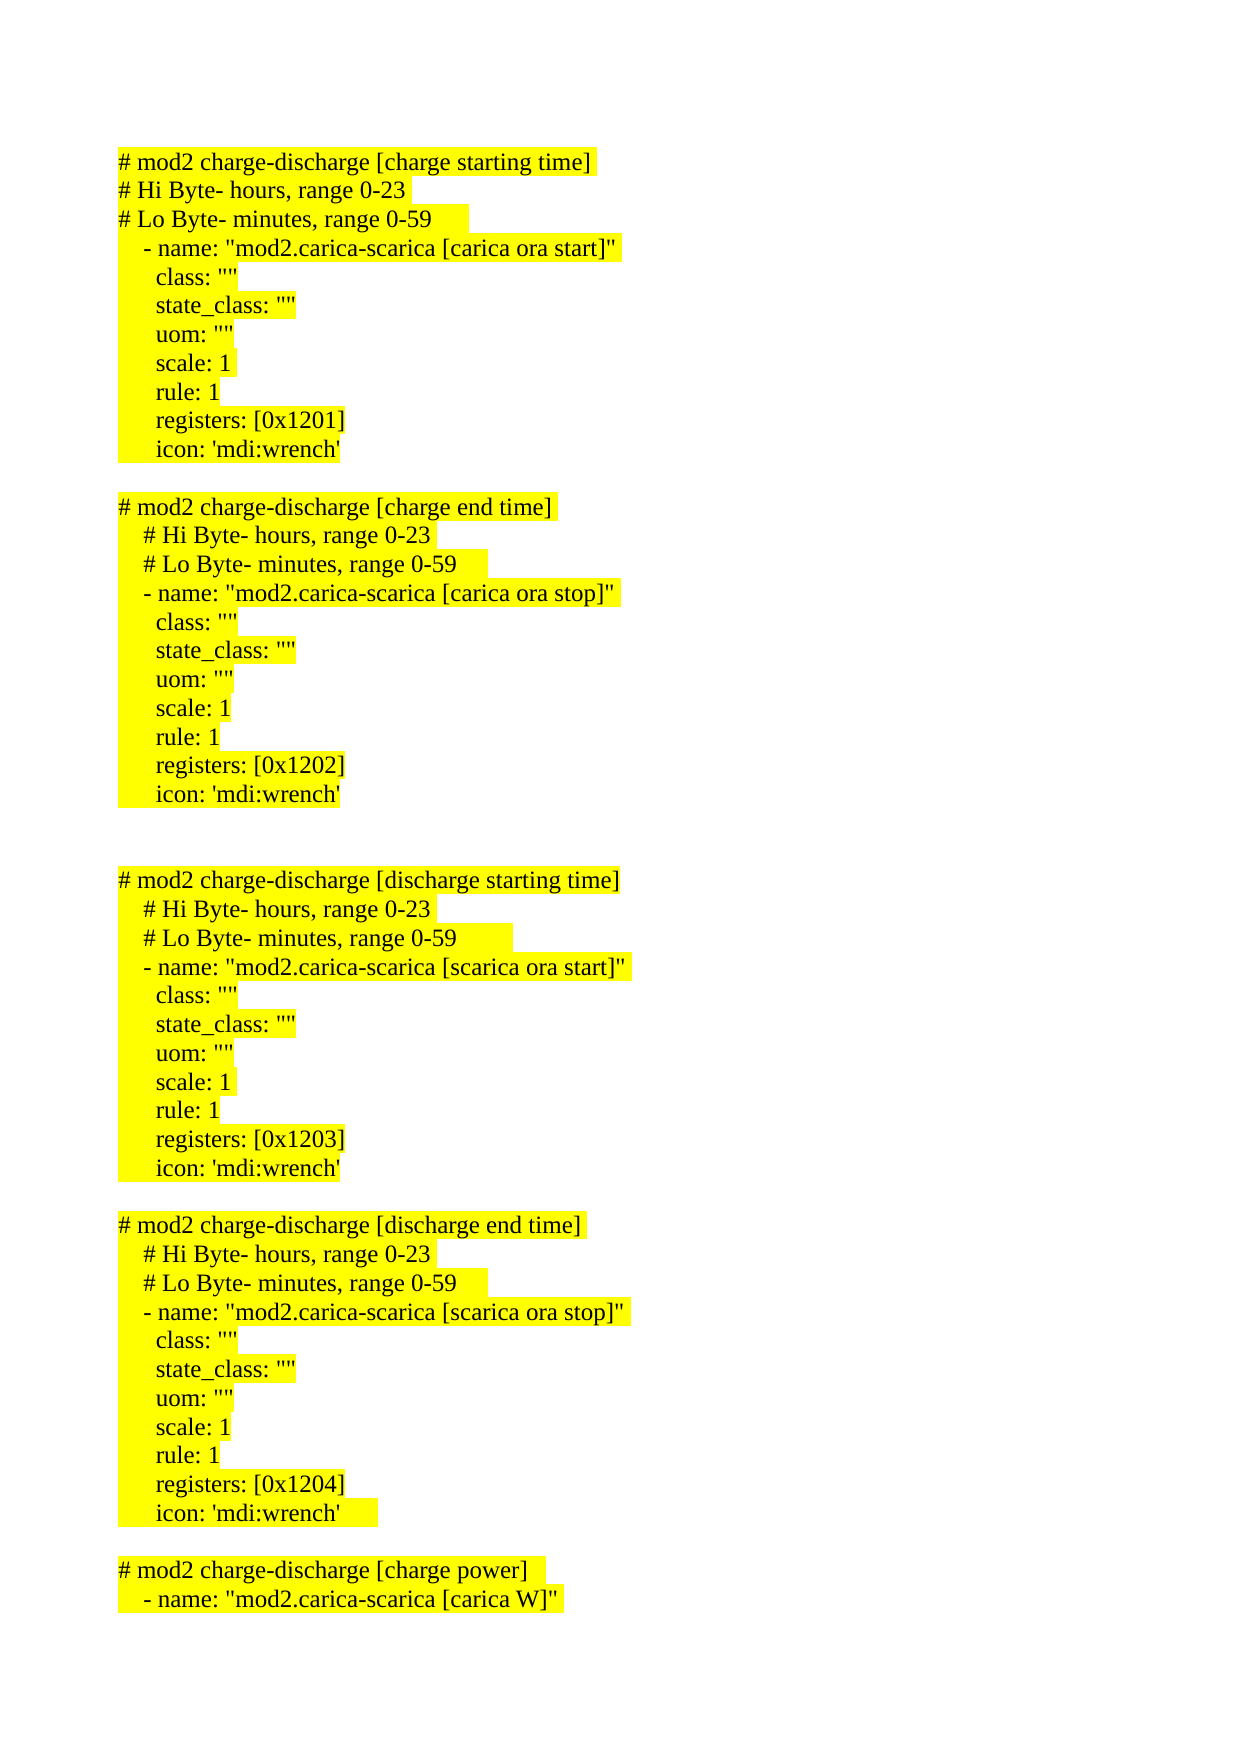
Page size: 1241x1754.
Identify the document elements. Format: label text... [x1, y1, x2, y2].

text uom: "" [118, 319, 1122, 348]
text icon: 'mdi:wrench' [118, 1498, 1122, 1527]
text # Lo Byte- minutes, range 0-59 [118, 549, 1122, 578]
text # Hi Byte- hours, range 0-23 [118, 176, 1122, 204]
text state_class: "" [118, 636, 1122, 664]
text # mod2 charge-discharge [charge power] [118, 1556, 1122, 1584]
text - name: "mod2.carica-scarica [scarica ora stop]" [118, 1297, 1122, 1326]
text # mod2 charge-discharge [charge end time] [118, 492, 1122, 521]
text state_class: "" [118, 1354, 1122, 1383]
text state_class: "" [118, 1009, 1122, 1038]
text class: "" [118, 607, 1122, 636]
text uom: "" [118, 664, 1122, 693]
text scale: 1 [118, 348, 1122, 377]
text uom: "" [118, 1038, 1122, 1067]
text registers: [0x1204] [118, 1469, 1122, 1498]
text class: "" [118, 981, 1122, 1009]
text registers: [0x1201] [118, 406, 1122, 434]
text icon: 'mdi:wrench' [118, 1153, 1122, 1182]
text # Lo Byte- minutes, range 0-59 [118, 923, 1122, 952]
text # mod2 charge-discharge [discharge starting time] [118, 866, 1122, 894]
text - name: "mod2.carica-scarica [scarica ora start]" [118, 952, 1122, 981]
text class: "" [118, 262, 1122, 291]
text # mod2 charge-discharge [charge starting time] [118, 147, 1122, 176]
text # Hi Byte- hours, range 0-23 [118, 1239, 1122, 1268]
text state_class: "" [118, 291, 1122, 319]
text uom: "" [118, 1383, 1122, 1412]
text # Lo Byte- minutes, range 0-59 [118, 204, 1122, 233]
text # Hi Byte- hours, range 0-23 [118, 521, 1122, 549]
text icon: 'mdi:wrench' [118, 779, 1122, 808]
text # mod2 charge-discharge [discharge end time] [118, 1211, 1122, 1239]
text registers: [0x1202] [118, 751, 1122, 779]
text - name: "mod2.carica-scarica [carica W]" [118, 1584, 1122, 1613]
text registers: [0x1203] [118, 1124, 1122, 1153]
text class: "" [118, 1326, 1122, 1354]
text rule: 1 [118, 722, 1122, 751]
text scale: 1 [118, 1412, 1122, 1441]
text # Hi Byte- hours, range 0-23 [118, 894, 1122, 923]
text # Lo Byte- minutes, range 0-59 [118, 1268, 1122, 1297]
text rule: 1 [118, 1441, 1122, 1469]
text - name: "mod2.carica-scarica [carica ora stop]" [118, 578, 1122, 607]
text rule: 1 [118, 1096, 1122, 1124]
text icon: 'mdi:wrench' [118, 434, 1122, 463]
text - name: "mod2.carica-scarica [carica ora start]" [118, 233, 1122, 262]
text scale: 1 [118, 693, 1122, 722]
text scale: 1 [118, 1067, 1122, 1096]
text rule: 1 [118, 377, 1122, 406]
